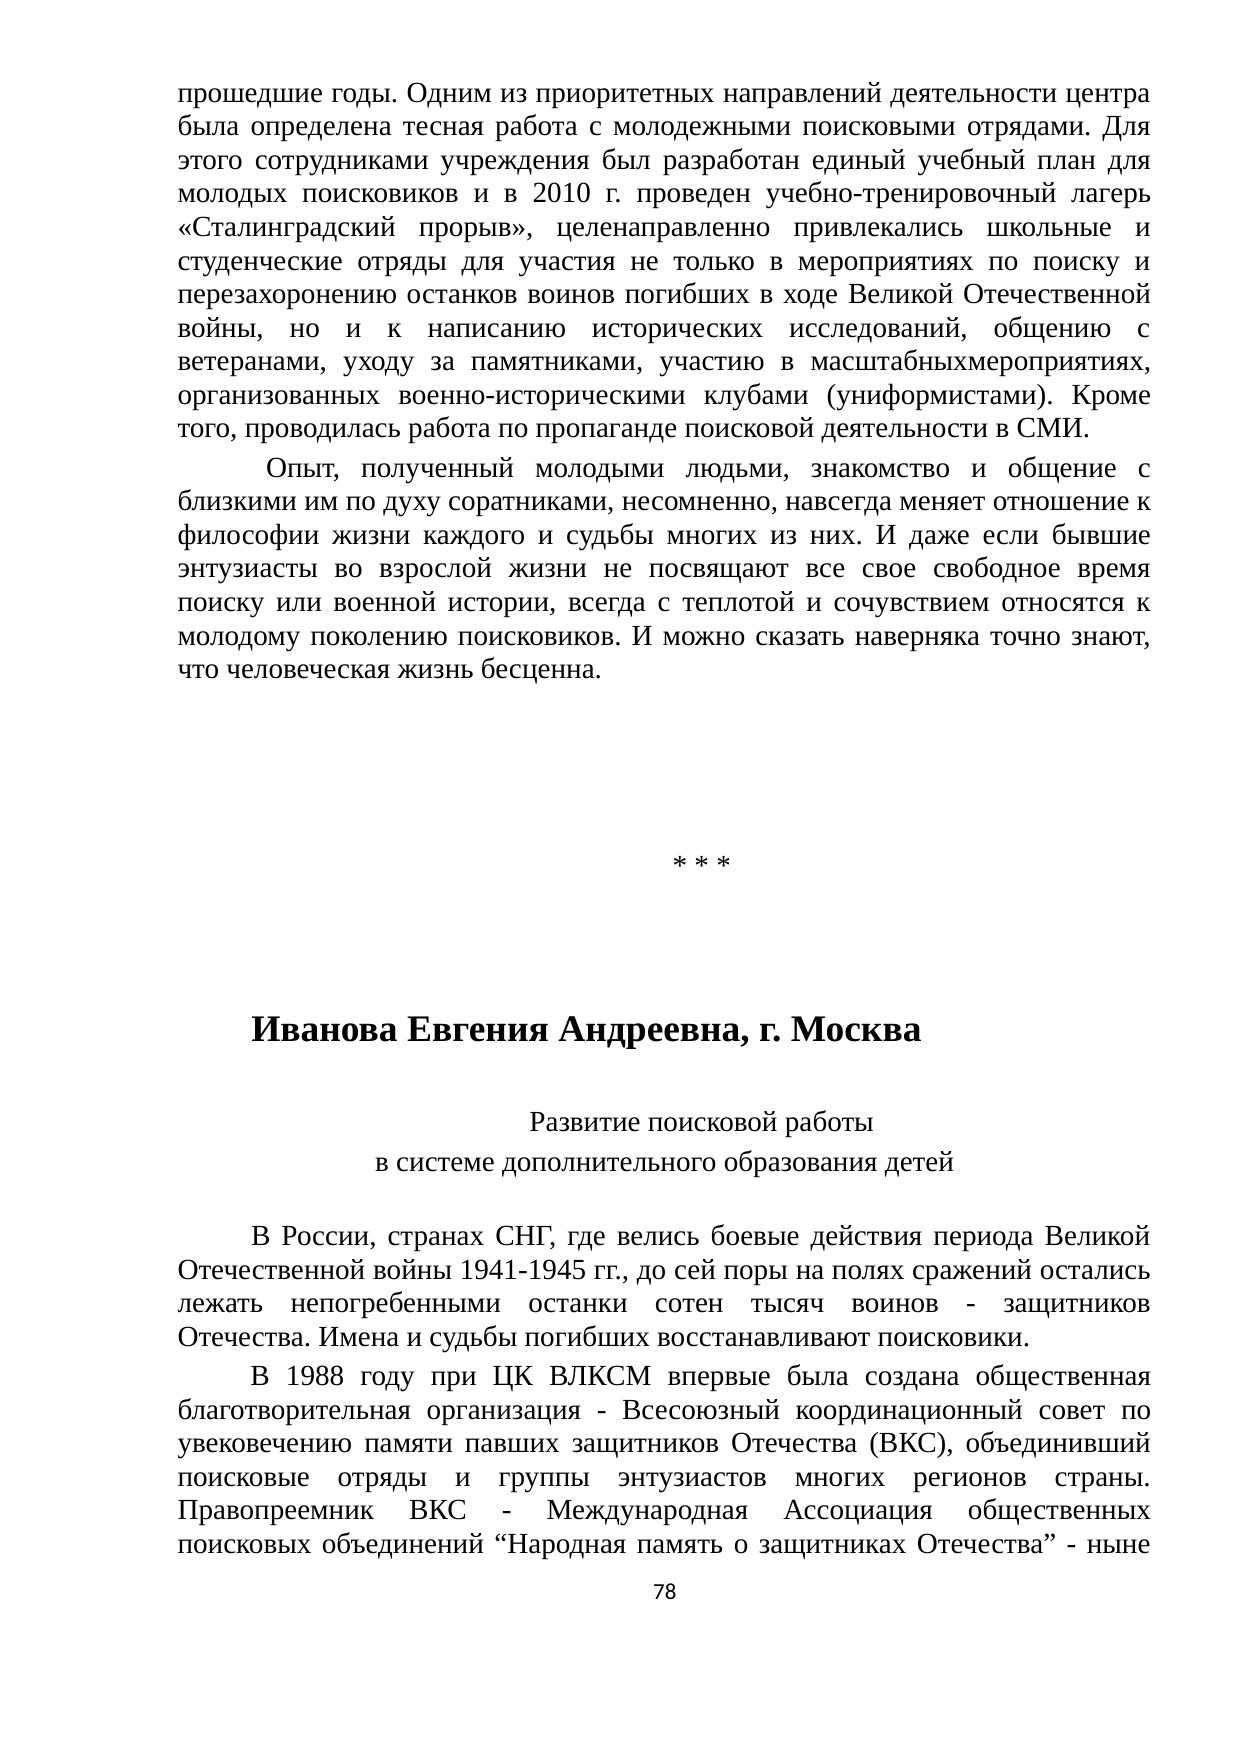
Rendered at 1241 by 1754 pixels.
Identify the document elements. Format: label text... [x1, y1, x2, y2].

text В России, странах СНГ, где велись боевые действия периода Великой Отечественной войны 1941-1945 гг., до сей поры на полях сражений остались лежать непогребенными останки сотен тысяч воинов - защитников Отечества. Имена и судьбы погибших восстанавливают поисковики. [177, 1218, 1152, 1352]
text * * * [177, 848, 1152, 882]
text Опыт, полученный молодыми людьми, знакомство и общение с близкими им по духу соратниками, несомненно, навсегда меняет отношение к философии жизни каждого и судьбы многих из них. И даже если бывшие энтузиасты во взрослой жизни не посвящают все свое свободное время поиску или военной истории, всегда с теплотой и сочувствием относятся к молодому поколению поисковиков. И можно сказать наверняка точно знают, что человеческая жизнь бесценна. [177, 450, 1152, 685]
text Иванова Евгения Андреевна, г. Москва [177, 1006, 1152, 1049]
text прошедшие годы. Одним из приоритетных направлений деятельности центра была определена тесная работа с молодежными поисковыми отрядами. Для этого сотрудниками учреждения был разработан единый учебный план для молодых поисковиков и в 2010 г. проведен учебно-тренировочный лагерь «Сталинградский прорыв», целенаправленно привлекались школьные и студенческие отряды для участия не только в мероприятиях по поиску и перезахоронению останков воинов погибших в ходе Великой Отечественной войны, но и к написанию исторических исследований, общению с ветеранами, уходу за памятниками, участию в масштабныхмероприятиях, организованных военно-историческими клубами (униформистами). Кроме того, проводилась работа по пропаганде поисковой деятельности в СМИ. [177, 75, 1152, 444]
subtitle в системе дополнительного образования детей [177, 1144, 1152, 1178]
text В 1988 году при ЦК ВЛКСМ впервые была создана общественная благотворительная организация - Всесоюзный координационный совет по увековечению памяти павших защитников Отечества (ВКС), объединивший поисковые отряды и группы энтузиастов многих регионов страны. Правопреемник ВКС - Международная Ассоциация общественных поисковых объединений “Народная память о защитниках Отечества” - ныне [177, 1358, 1152, 1559]
subtitle Развитие поисковой работы [177, 1104, 1152, 1138]
